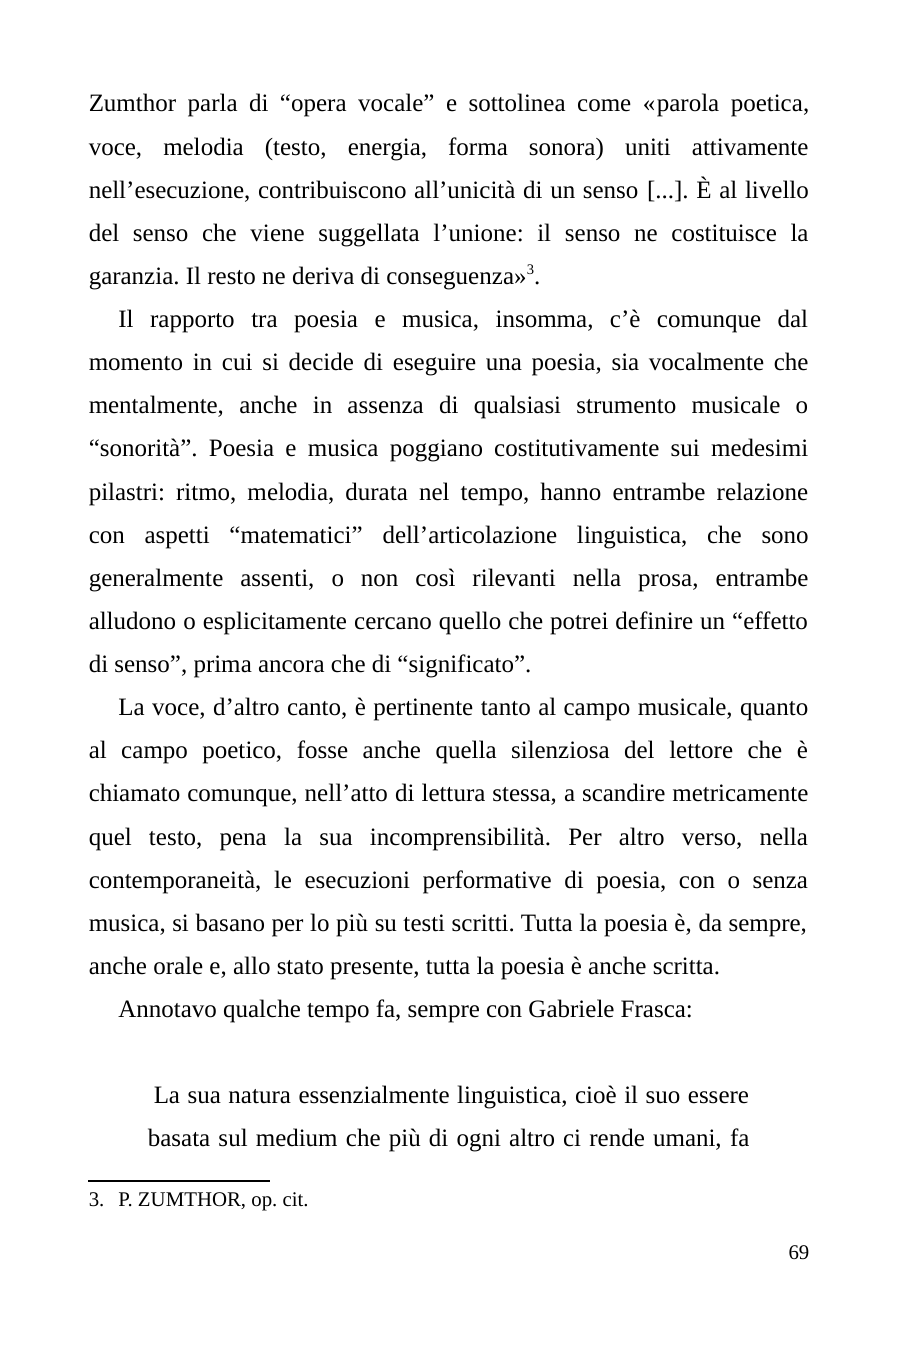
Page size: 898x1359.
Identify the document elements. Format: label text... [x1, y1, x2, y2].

text La voce, d’altro canto, è pertinente tanto al campo musicale, quanto al campo poetico, fosse anche quella silenziosa del lettore che è chiamato comunque, nell’atto di lettura stessa, a scandire metricamente quel testo, pena la sua incomprensibilità. Per altro verso, nella contemporaneità, le esecuzioni performative di poesia, con o senza musica, si basano per lo più su testi scritti. Tutta la poesia è, da sempre, anche orale e, allo stato presente, tutta la poesia è anche scritta. [88, 692, 809, 980]
text La sua natura essenzialmente linguistica, cioè il suo essere basata sul medium che più di ogni altro ci rende umani, fa [148, 1080, 750, 1152]
text P. ZUMTHOR, op. cit. [88, 1187, 809, 1211]
text Zumthor parla di “opera vocale” e sottolinea come «parola poetica, voce, melodia (testo, energia, forma sonora) uniti attivamente nell’esecuzione, contribuiscono all’unicità di un senso [...]. È al livello del senso che viene suggellata l’unione: il senso ne costituisce la garanzia. Il resto ne deriva di conseguenza». [88, 88, 809, 290]
text Annotavo qualche tempo fa, sempre con Gabriele Frasca: [88, 994, 809, 1023]
text Il rapporto tra poesia e musica, insomma, c’è comunque dal momento in cui si decide di eseguire una poesia, sia vocalmente che mentalmente, anche in assenza di qualsiasi strumento musicale o “sonorità”. Poesia e musica poggiano costitutivamente sui medesimi pilastri: ritmo, melodia, durata nel tempo, hanno entrambe relazione con aspetti “matematici” dell’articolazione linguistica, che sono generalmente assenti, o non così rilevanti nella prosa, entrambe alludono o esplicitamente cercano quello che potrei definire un “effetto di senso”, prima ancora che di “significato”. [88, 304, 809, 678]
